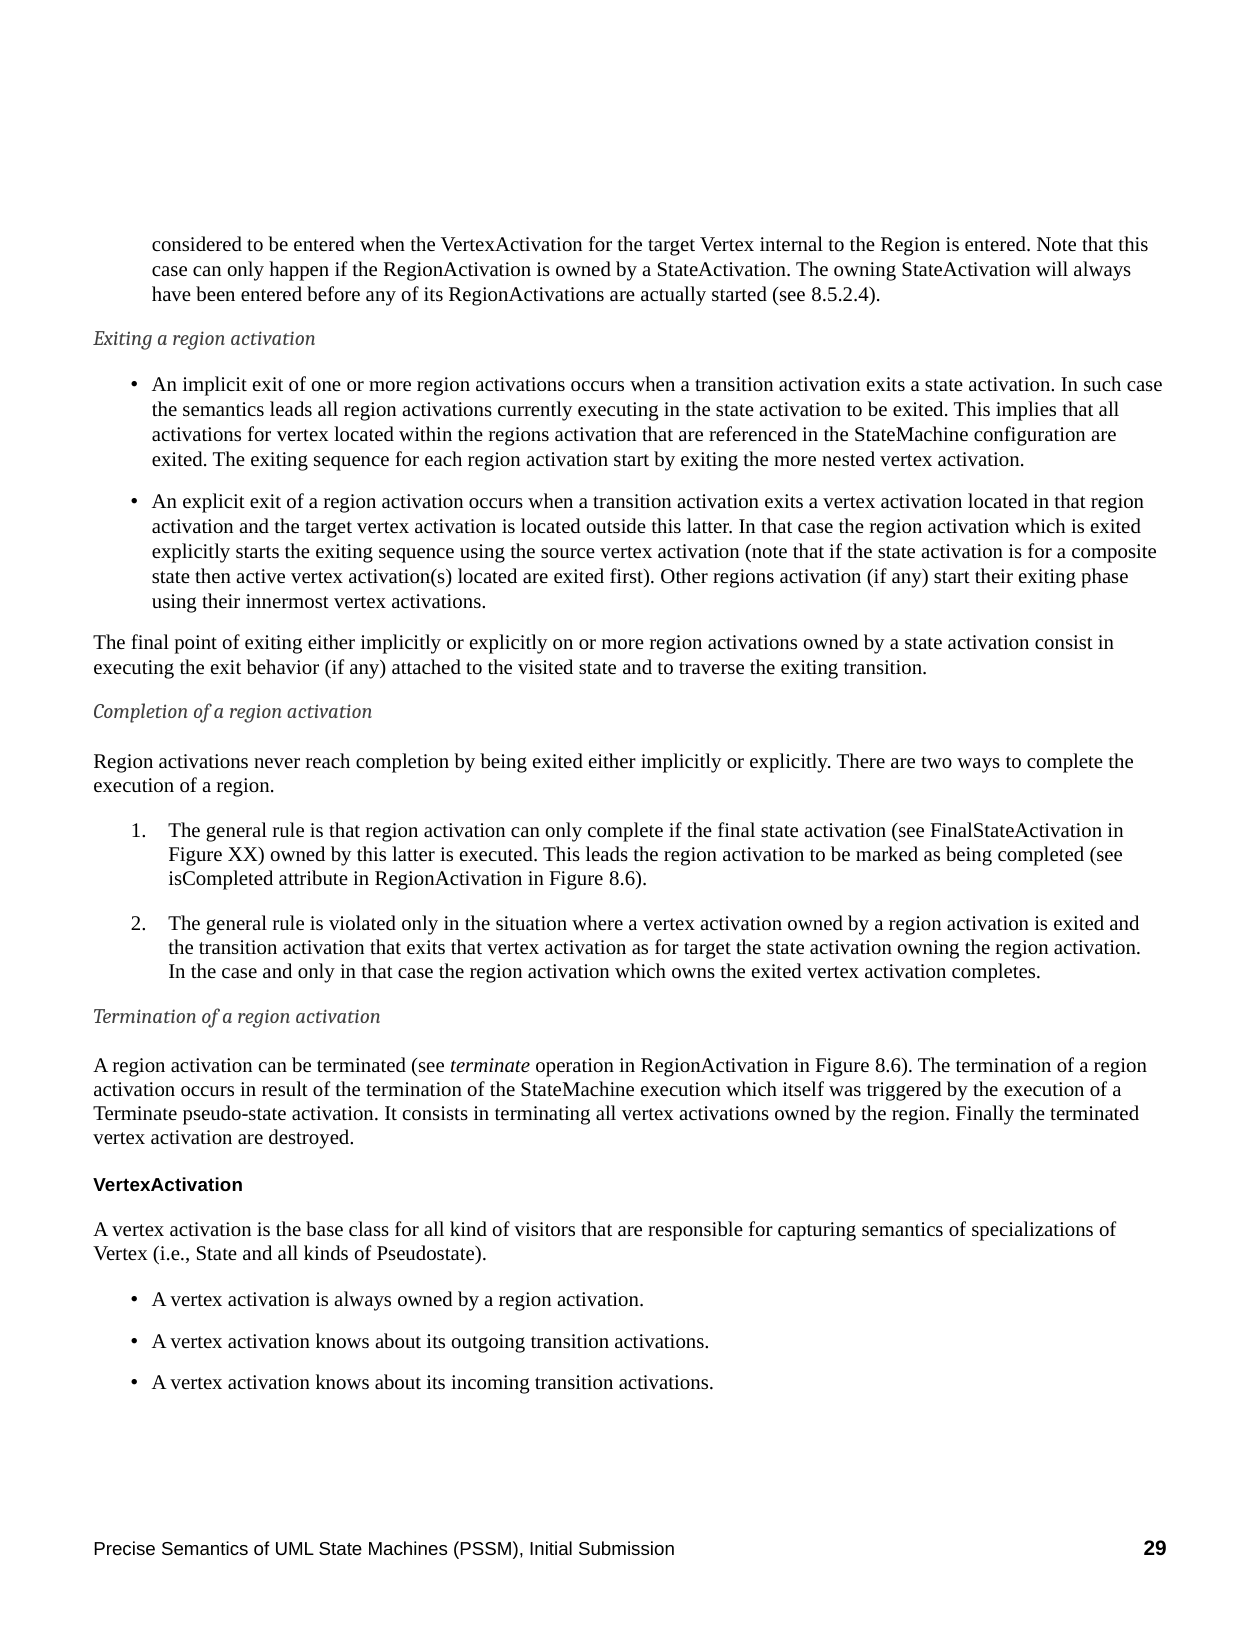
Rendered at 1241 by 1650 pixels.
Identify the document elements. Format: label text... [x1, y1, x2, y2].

subtitle VertexActivation [93, 1174, 1164, 1196]
text A region activation can be terminated (see terminate operation in RegionActivation in Figure 8.6). The termination of a region activation occurs in result of the termination of the StateMachine execution which itself was triggered by the execution of a Terminate pseudo-state activation. It consists in terminating all vertex activations owned by the region. Finally the terminated vertex activation are destroyed. [93, 1053, 1164, 1149]
subtitle Exiting a region activation [93, 327, 1164, 351]
text The final point of exiting either implicitly or explicitly on or more region activations owned by a state activation consist in executing the exit behavior (if any) attached to the visited state and to traverse the exiting transition. [93, 629, 1164, 679]
list The general rule is violated only in the situation where a vertex activation owned by a region activation is exited and the transition activation that exits that vertex activation as for target the state activation owning the region activation. In the case and only in that case the region activation which owns the exited vertex activation completes. [131, 911, 1164, 983]
list considered to be entered when the VertexActivation for the target Vertex internal to the Region is entered. Note that this case can only happen if the RegionActivation is owned by a StateActivation. The owning StateActivation will always have been entered before any of its RegionActivations are actually started (see 8.5.2.4). [131, 231, 1164, 306]
list A vertex activation knows about its outgoing transition activations. [131, 1328, 1164, 1353]
text Region activations never reach completion by being exited either implicitly or explicitly. There are two ways to complete the execution of a region. [93, 749, 1164, 797]
list An implicit exit of one or more region activations occurs when a transition activation exits a state activation. In such case the semantics leads all region activations currently executing in the state activation to be exited. This implies that all activations for vertex located within the regions activation that are referenced in the StateMachine configuration are exited. The exiting sequence for each region activation start by exiting the more nested vertex activation. [131, 371, 1164, 471]
list A vertex activation is always owned by a region activation. [131, 1286, 1164, 1311]
text A vertex activation is the base class for all kind of visitors that are responsible for capturing semantics of specializations of Vertex (i.e., State and all kinds of Pseudostate). [93, 1217, 1164, 1265]
list An explicit exit of a region activation occurs when a transition activation exits a vertex activation located in that region activation and the target vertex activation is located outside this latter. In that case the region activation which is exited explicitly starts the exiting sequence using the source vertex activation (note that if the state activation is for a composite state then active vertex activation(s) located are exited first). Other regions activation (if any) start their exiting phase using their innermost vertex activations. [131, 488, 1164, 613]
list The general rule is that region activation can only complete if the final state activation (see FinalStateActivation in Figure XX) owned by this latter is executed. This leads the region activation to be marked as being completed (see isCompleted attribute in RegionActivation in Figure 8.6). [131, 818, 1164, 890]
list A vertex activation knows about its incoming transition activations. [131, 1369, 1164, 1394]
subtitle Completion of a region activation [93, 700, 1164, 724]
subtitle Termination of a region activation [93, 1004, 1164, 1028]
